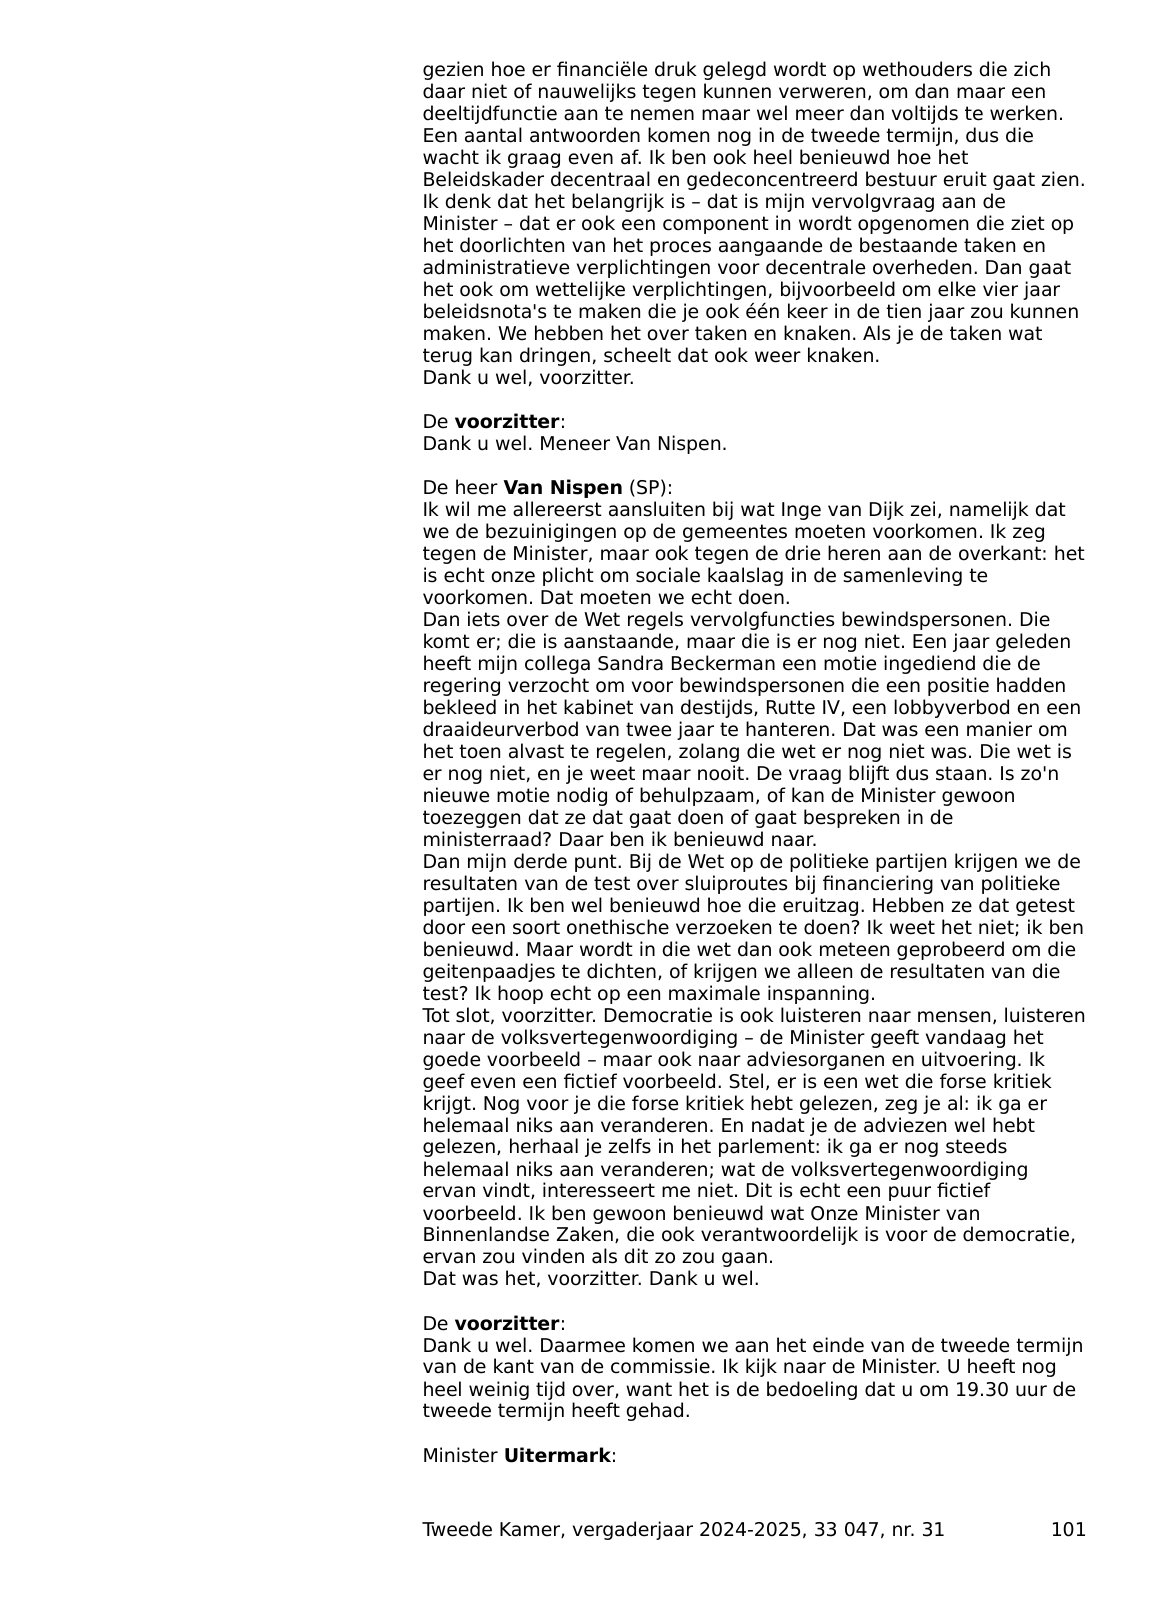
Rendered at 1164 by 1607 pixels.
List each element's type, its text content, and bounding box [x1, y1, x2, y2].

text Minister Uitermark: [422, 1444, 1087, 1467]
text Dank u wel. Meneer Van Nispen. [422, 433, 1087, 455]
text Dan mijn derde punt. Bij de Wet op de politieke partijen krijgen we de resultaten van de test over sluiproutes bij financiering van politieke partijen. Ik ben wel benieuwd hoe die eruitzag. Hebben ze dat getest door een soort onethische verzoeken te doen? Ik weet het niet; ik ben benieuwd. Maar wordt in die wet dan ook meteen geprobeerd om die geitenpaadjes te dichten, of krijgen we alleen de resultaten van die test? Ik hoop echt op een maximale inspanning. [422, 851, 1087, 1004]
text Dan iets over de Wet regels vervolgfuncties bewindspersonen. Die komt er; die is aanstaande, maar die is er nog niet. Een jaar geleden heeft mijn collega Sandra Beckerman een motie ingediend die de regering verzocht om voor bewindspersonen die een positie hadden bekleed in het kabinet van destijds, Rutte IV, een lobbyverbod en een draaideurverbod van twee jaar te hanteren. Dat was een manier om het toen alvast te regelen, zolang die wet er nog niet was. Die wet is er nog niet, en je weet maar nooit. De vraag blijft dus staan. Is zo'n nieuwe motie nodig of behulpzaam, of kan de Minister gewoon toezeggen dat ze dat gaat doen of gaat bespreken in de ministerraad? Daar ben ik benieuwd naar. [422, 609, 1087, 851]
text De heer Van Nispen (SP): [422, 477, 1087, 499]
text De voorzitter: [422, 1312, 1087, 1334]
text De voorzitter: [422, 411, 1087, 433]
text Een aantal antwoorden komen nog in de tweede termijn, dus die wacht ik graag even af. Ik ben ook heel benieuwd hoe het Beleidskader decentraal en gedeconcentreerd bestuur eruit gaat zien. Ik denk dat het belangrijk is – dat is mijn vervolgvraag aan de Minister – dat er ook een component in wordt opgenomen die ziet op het doorlichten van het proces aangaande de bestaande taken en administratieve verplichtingen voor decentrale overheden. Dan gaat het ook om wettelijke verplichtingen, bijvoorbeeld om elke vier jaar beleidsnota's te maken die je ook één keer in de tien jaar zou kunnen maken. We hebben het over taken en knaken. Als je de taken wat terug kan dringen, scheelt dat ook weer knaken. [422, 125, 1087, 367]
text Dat was het, voorzitter. Dank u wel. [422, 1268, 1087, 1290]
text Ik wil me allereerst aansluiten bij wat Inge van Dijk zei, namelijk dat we de bezuinigingen op de gemeentes moeten voorkomen. Ik zeg tegen de Minister, maar ook tegen de drie heren aan de overkant: het is echt onze plicht om sociale kaalslag in de samenleving te voorkomen. Dat moeten we echt doen. [422, 499, 1087, 609]
text Dank u wel. Daarmee komen we aan het einde van de tweede termijn van de kant van de commissie. Ik kijk naar de Minister. U heeft nog heel weinig tijd over, want het is de bedoeling dat u om 19.30 uur de tweede termijn heeft gehad. [422, 1334, 1087, 1422]
text Dank u wel, voorzitter. [422, 367, 1087, 389]
text gezien hoe er financiële druk gelegd wordt op wethouders die zich daar niet of nauwelijks tegen kunnen verweren, om dan maar een deeltijdfunctie aan te nemen maar wel meer dan voltijds te werken. [422, 59, 1087, 125]
text Tot slot, voorzitter. Democratie is ook luisteren naar mensen, luisteren naar de volksvertegenwoordiging – de Minister geeft vandaag het goede voorbeeld – maar ook naar adviesorganen en uitvoering. Ik geef even een fictief voorbeeld. Stel, er is een wet die forse kritiek krijgt. Nog voor je die forse kritiek hebt gelezen, zeg je al: ik ga er helemaal niks aan veranderen. En nadat je de adviezen wel hebt gelezen, herhaal je zelfs in het parlement: ik ga er nog steeds helemaal niks aan veranderen; wat de volksvertegenwoordiging ervan vindt, interesseert me niet. Dit is echt een puur fictief voorbeeld. Ik ben gewoon benieuwd wat Onze Minister van Binnenlandse Zaken, die ook verantwoordelijk is voor de democratie, ervan zou vinden als dit zo zou gaan. [422, 1004, 1087, 1268]
